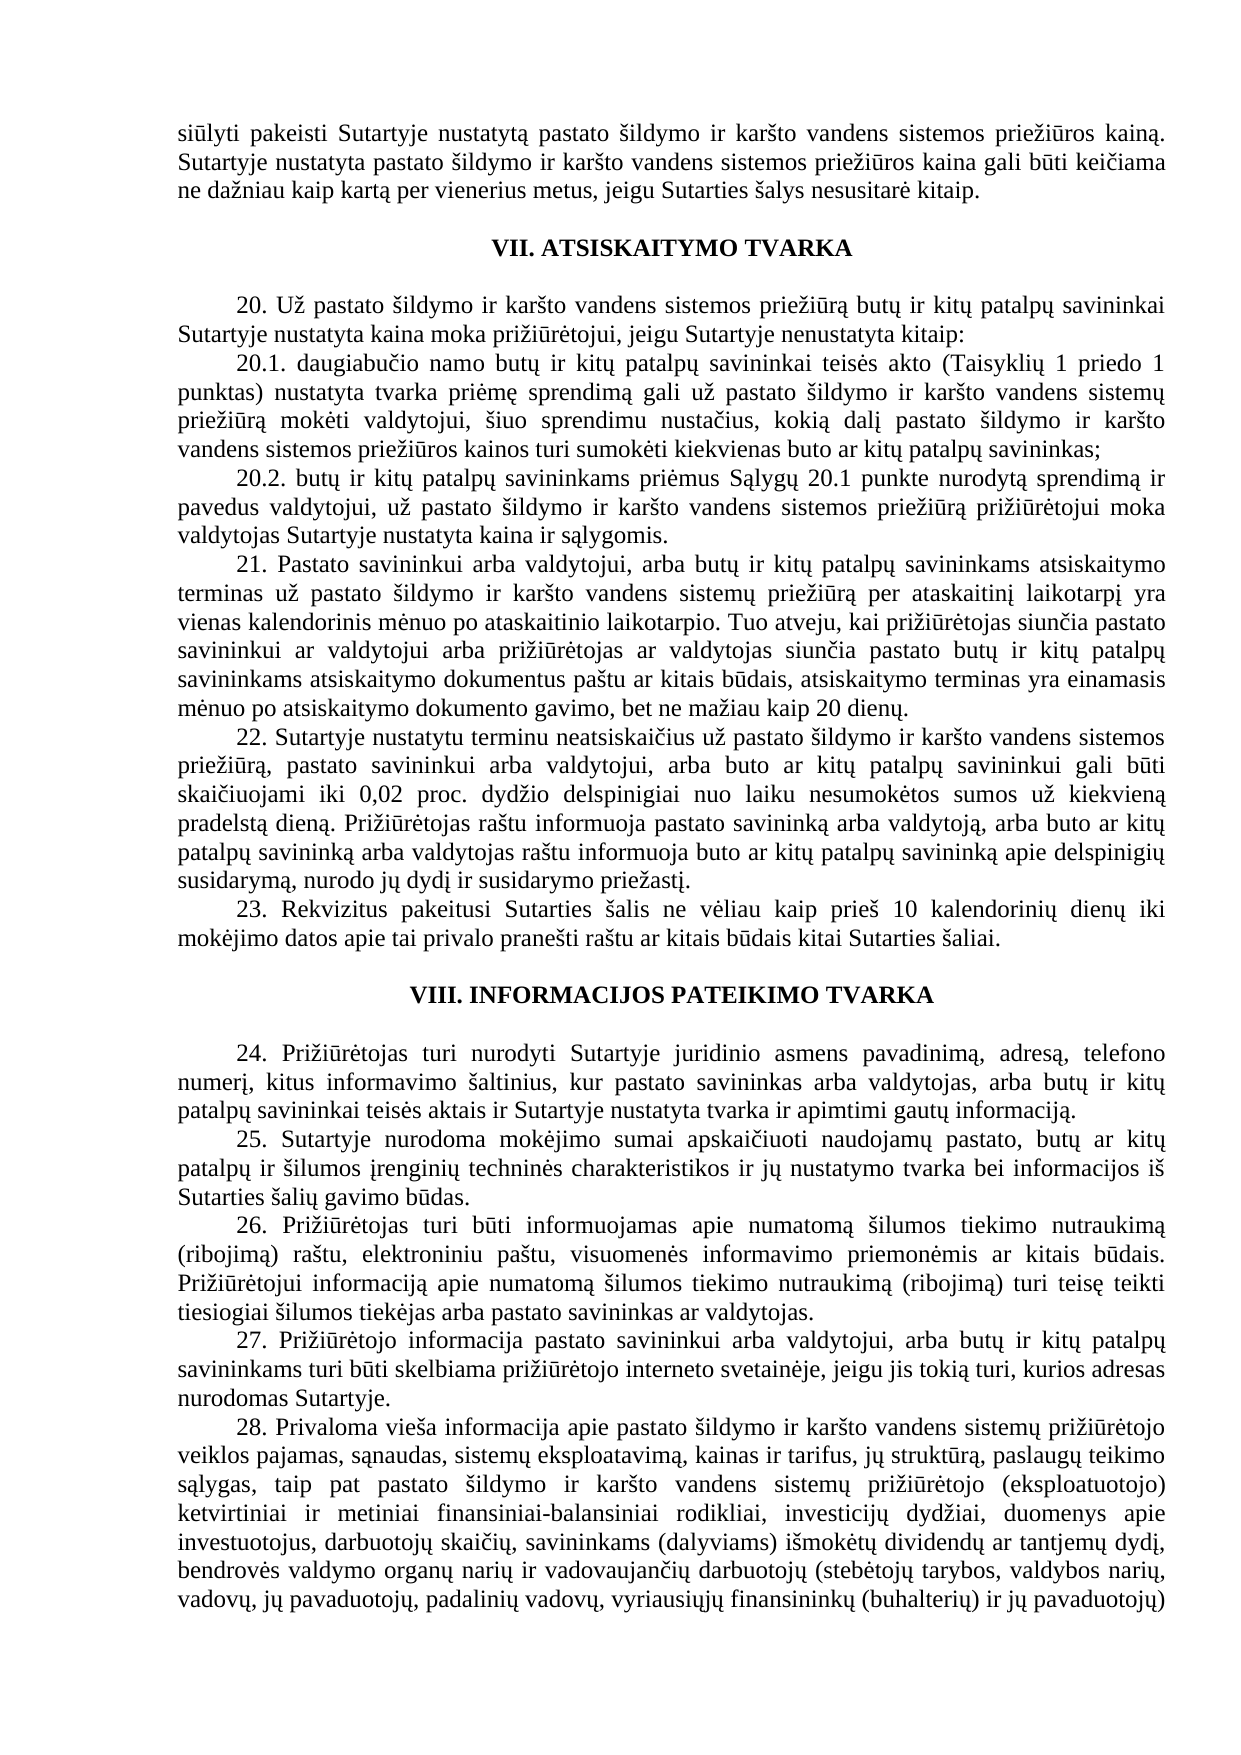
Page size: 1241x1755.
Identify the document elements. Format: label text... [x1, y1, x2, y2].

text 28. Privaloma vieša informacija apie pastato šildymo ir karšto vandens sistemų prižiūrėtojo veiklos pajamas, sąnaudas, sistemų eksploatavimą, kainas ir tarifus, jų struktūrą, paslaugų teikimo sąlygas, taip pat pastato šildymo ir karšto vandens sistemų prižiūrėtojo (eksploatuotojo) ketvirtiniai ir metiniai finansiniai-balansiniai rodikliai, investicijų dydžiai, duomenys apie investuotojus, darbuotojų skaičių, savininkams (dalyviams) išmokėtų dividendų ar tantjemų dydį, bendrovės valdymo organų narių ir vadovaujančių darbuotojų (stebėtojų tarybos, valdybos narių, vadovų, jų pavaduotojų, padalinių vadovų, vyriausiųjų finansininkų (buhalterių) ir jų pavaduotojų) [177, 1412, 1166, 1613]
text VII. ATSISKAITYMO TVARKA [177, 233, 1166, 262]
text 25. Sutartyje nurodoma mokėjimo sumai apskaičiuoti naudojamų pastato, butų ar kitų patalpų ir šilumos įrenginių techninės charakteristikos ir jų nustatymo tvarka bei informacijos iš Sutarties šalių gavimo būdas. [177, 1124, 1166, 1211]
text 22. Sutartyje nustatytu terminu neatsiskaičius už pastato šildymo ir karšto vandens sistemos priežiūrą, pastato savininkui arba valdytojui, arba buto ar kitų patalpų savininkui gali būti skaičiuojami iki 0,02 proc. dydžio delspinigiai nuo laiku nesumokėtos sumos už kiekvieną pradelstą dieną. Prižiūrėtojas raštu informuoja pastato savininką arba valdytoją, arba buto ar kitų patalpų savininką arba valdytojas raštu informuoja buto ar kitų patalpų savininką apie delspinigių susidarymą, nurodo jų dydį ir susidarymo priežastį. [177, 722, 1166, 894]
text 21. Pastato savininkui arba valdytojui, arba butų ir kitų patalpų savininkams atsiskaitymo terminas už pastato šildymo ir karšto vandens sistemų priežiūrą per ataskaitinį laikotarpį yra vienas kalendorinis mėnuo po ataskaitinio laikotarpio. Tuo atveju, kai prižiūrėtojas siunčia pastato savininkui ar valdytojui arba prižiūrėtojas ar valdytojas siunčia pastato butų ir kitų patalpų savininkams atsiskaitymo dokumentus paštu ar kitais būdais, atsiskaitymo terminas yra einamasis mėnuo po atsiskaitymo dokumento gavimo, bet ne mažiau kaip 20 dienų. [177, 549, 1166, 722]
text 27. Prižiūrėtojo informacija pastato savininkui arba valdytojui, arba butų ir kitų patalpų savininkams turi būti skelbiama prižiūrėtojo interneto svetainėje, jeigu jis tokią turi, kurios adresas nurodomas Sutartyje. [177, 1326, 1166, 1412]
text 20.2. butų ir kitų patalpų savininkams priėmus Sąlygų 20.1 punkte nurodytą sprendimą ir pavedus valdytojui, už pastato šildymo ir karšto vandens sistemos priežiūrą prižiūrėtojui moka valdytojas Sutartyje nustatyta kaina ir sąlygomis. [177, 463, 1166, 549]
text 20.1. daugiabučio namo butų ir kitų patalpų savininkai teisės akto (Taisyklių 1 priedo 1 punktas) nustatyta tvarka priėmę sprendimą gali už pastato šildymo ir karšto vandens sistemų priežiūrą mokėti valdytojui, šiuo sprendimu nustačius, kokią dalį pastato šildymo ir karšto vandens sistemos priežiūros kainos turi sumokėti kiekvienas buto ar kitų patalpų savininkas; [177, 348, 1166, 463]
text 23. Rekvizitus pakeitusi Sutarties šalis ne vėliau kaip prieš 10 kalendorinių dienų iki mokėjimo datos apie tai privalo pranešti raštu ar kitais būdais kitai Sutarties šaliai. [177, 894, 1166, 952]
text 26. Prižiūrėtojas turi būti informuojamas apie numatomą šilumos tiekimo nutraukimą (ribojimą) raštu, elektroniniu paštu, visuomenės informavimo priemonėmis ar kitais būdais. Prižiūrėtojui informaciją apie numatomą šilumos tiekimo nutraukimą (ribojimą) turi teisę teikti tiesiogiai šilumos tiekėjas arba pastato savininkas ar valdytojas. [177, 1211, 1166, 1326]
text 20. Už pastato šildymo ir karšto vandens sistemos priežiūrą butų ir kitų patalpų savininkai Sutartyje nustatyta kaina moka prižiūrėtojui, jeigu Sutartyje nenustatyta kitaip: [177, 291, 1166, 348]
text VIII. informacijos pateikimo tvarka [177, 981, 1166, 1009]
text 24. Prižiūrėtojas turi nurodyti Sutartyje juridinio asmens pavadinimą, adresą, telefono numerį, kitus informavimo šaltinius, kur pastato savininkas arba valdytojas, arba butų ir kitų patalpų savininkai teisės aktais ir Sutartyje nustatyta tvarka ir apimtimi gautų informaciją. [177, 1038, 1166, 1124]
text siūlyti pakeisti Sutartyje nustatytą pastato šildymo ir karšto vandens sistemos priežiūros kainą. Sutartyje nustatyta pastato šildymo ir karšto vandens sistemos priežiūros kaina gali būti keičiama ne dažniau kaip kartą per vienerius metus, jeigu Sutarties šalys nesusitarė kitaip. [177, 118, 1166, 204]
